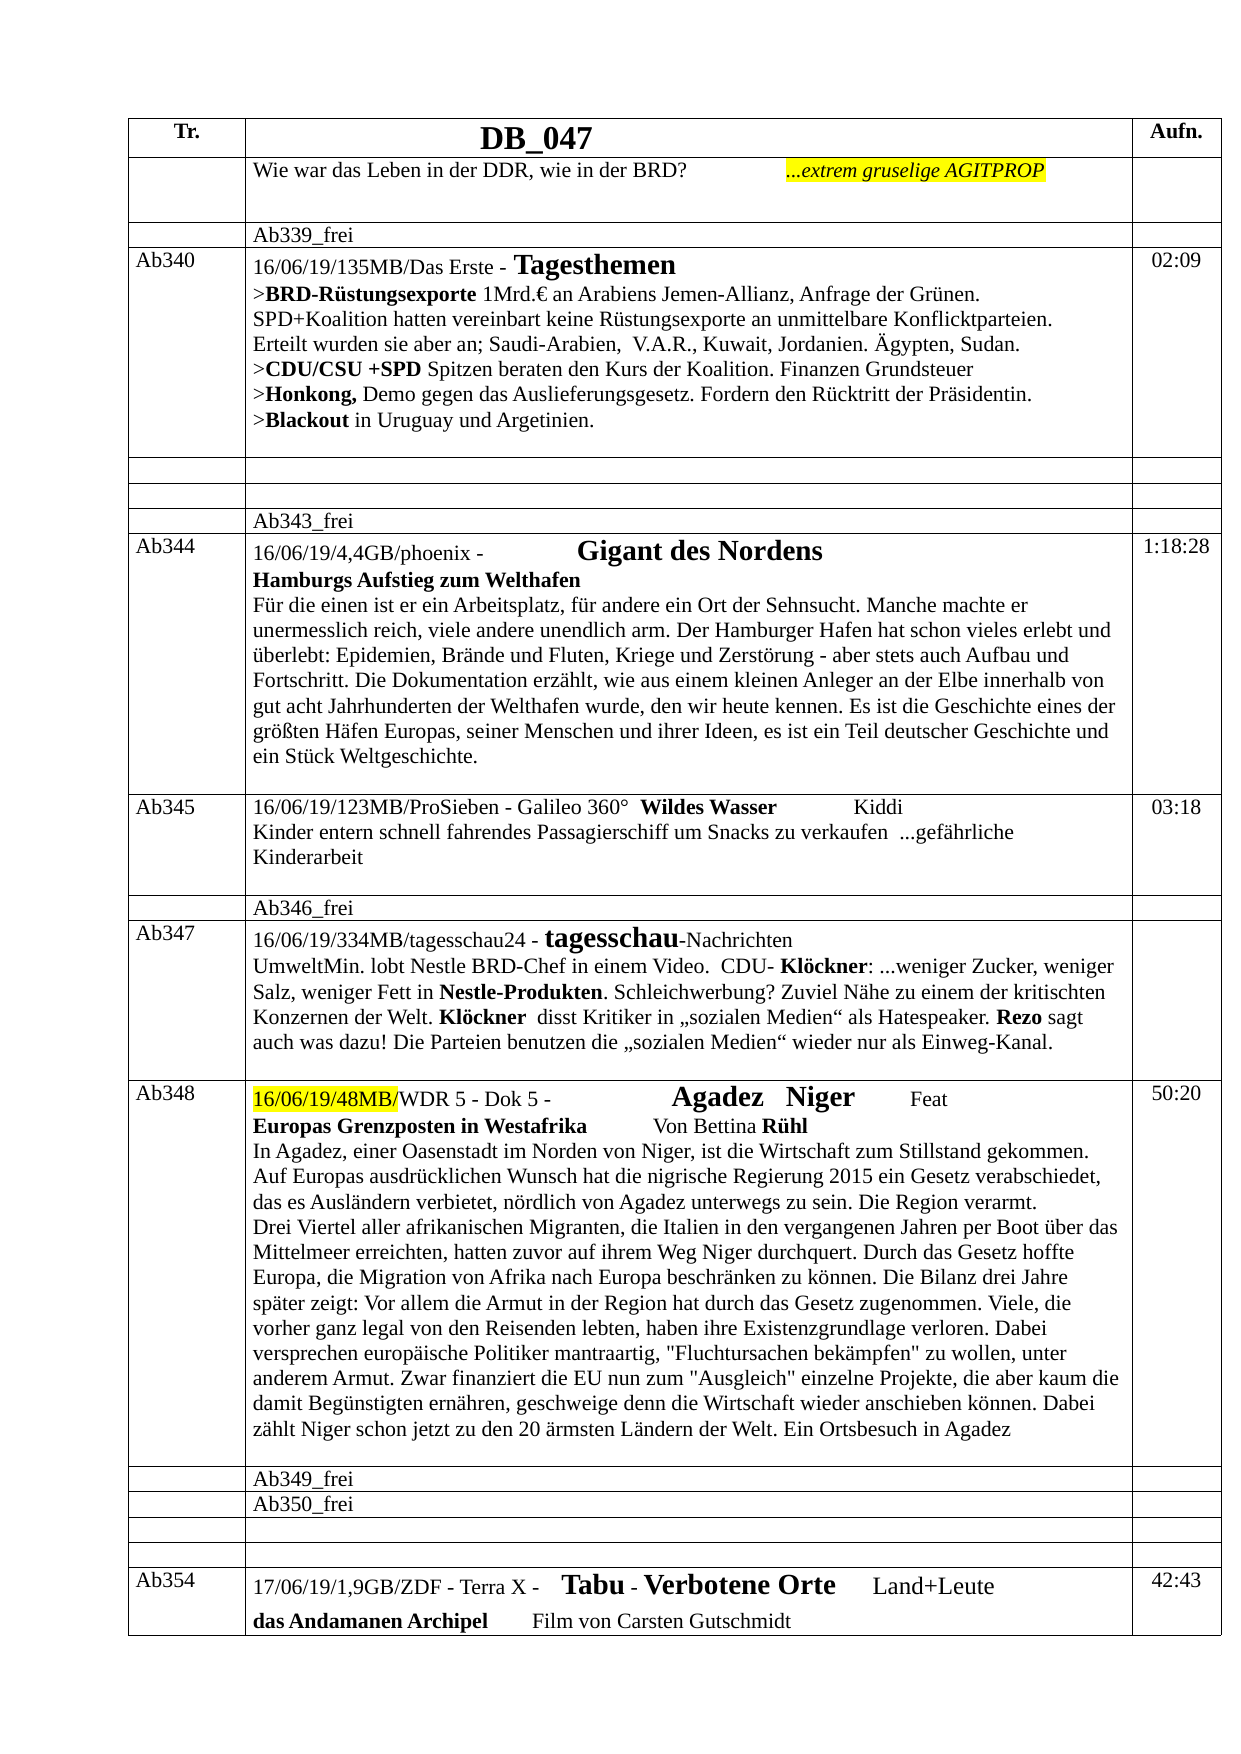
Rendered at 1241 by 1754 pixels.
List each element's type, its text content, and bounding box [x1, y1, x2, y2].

table_cell [1133, 1543, 1221, 1567]
table_cell [246, 1543, 1132, 1567]
table_cell Ab347 [129, 921, 245, 1079]
table_cell [129, 1467, 245, 1491]
table_cell Ab340 [129, 248, 245, 457]
table_cell [246, 458, 1132, 482]
table_cell 16/06/19/4,4GB/phoenix - Gigant des Nordens Hamburgs Aufstieg zum Welthafen Für die einen ist er ein Arbeitsplatz, für andere ein Ort der Sehnsucht. Manche machte er unermesslich reich, viele andere unendlich arm. Der Hamburger Hafen hat schon vieles erlebt und überlebt: Epidemien, Brände und Fluten, Kriege und Zerstörung - aber stets auch Aufbau und Fortschritt. Die Dokumentation erzählt, wie aus einem kleinen Anleger an der Elbe innerhalb von gut acht Jahrhunderten der Welthafen wurde, den wir heute kennen. Es ist die Geschichte eines der größten Häfen Europas, seiner Menschen und ihrer Ideen, es ist ein Teil deutscher Geschichte und ein Stück Weltgeschichte. [246, 534, 1132, 793]
table_cell 03:18 [1133, 795, 1221, 894]
table_cell [1133, 509, 1221, 533]
table_cell Ab350_frei [246, 1492, 1132, 1517]
table_header ­Tr. [129, 119, 245, 157]
table_cell Wie war das Leben in der DDR, wie in der BRD? ...extrem gruselige AGITPROP [246, 158, 1132, 222]
table_cell [129, 1518, 245, 1542]
table_cell Ab348 [129, 1081, 245, 1466]
table_cell [129, 509, 245, 533]
table_cell 1:18:28 [1133, 534, 1221, 793]
table_cell [1133, 458, 1221, 482]
table_cell 50:20 [1133, 1081, 1221, 1466]
table_cell 42:43 [1133, 1568, 1221, 1634]
table_cell [129, 1543, 245, 1567]
table_cell 16/06/19/135MB/Das Erste - Tagesthemen >BRD-Rüstungsexporte 1Mrd.€ an Arabiens Jemen-Allianz, Anfrage der Grünen. SPD+Koalition hatten vereinbart keine Rüstungsexporte an unmittelbare Konflicktparteien. Erteilt wurden sie aber an; Saudi-Arabien, V.A.R., Kuwait, Jordanien. Ägypten, Sudan. >CDU/CSU +SPD Spitzen beraten den Kurs der Koalition. Finanzen Grundsteuer >Honkong, Demo gegen das Auslieferungsgesetz. Fordern den Rücktritt der Präsidentin. >Blackout in Uruguay und Argetinien. [246, 248, 1132, 457]
table_cell [1133, 1467, 1221, 1491]
table_cell 17/06/19/1,9GB/ZDF - Terra X - Tabu - Verbotene Orte Land+Leute das Andamanen Archipel Film von Carsten Gutschmidt [246, 1568, 1132, 1634]
table_cell Ab343_frei [246, 509, 1132, 533]
table_cell [246, 484, 1132, 508]
table_header Aufn. [1133, 119, 1221, 157]
table_cell [1133, 896, 1221, 920]
table_cell Ab346_frei [246, 896, 1132, 920]
table_cell [129, 1492, 245, 1517]
table_cell [129, 458, 245, 482]
table_cell 02:09 [1133, 248, 1221, 457]
table_cell [246, 1518, 1132, 1542]
table_cell [1133, 1492, 1221, 1517]
table_cell [129, 158, 245, 222]
table_cell Ab339_frei [246, 223, 1132, 247]
table_cell [1133, 1518, 1221, 1542]
table_cell Ab344 [129, 534, 245, 793]
table_cell 16/06/19/334MB/tagesschau24 - tagesschau-Nachrichten UmweltMin. lobt Nestle BRD-Chef in einem Video. CDU- Klöckner: ...weniger Zucker, weniger Salz, weniger Fett in Nestle-Produkten. Schleichwerbung? Zuviel Nähe zu einem der kritischten Konzernen der Welt. Klöckner disst Kritiker in „sozialen Medien“ als Hatespeaker. Rezo sagt auch was dazu! Die Parteien benutzen die „sozialen Medien“ wieder nur als Einweg-Kanal. [246, 921, 1132, 1079]
table_cell [129, 484, 245, 508]
table_cell Ab345 [129, 795, 245, 894]
table_cell Ab349_frei [246, 1467, 1132, 1491]
table_cell Ab354 [129, 1568, 245, 1634]
table_cell [1133, 921, 1221, 1079]
table_header DB_047 [246, 119, 1132, 157]
table_cell 16/06/19/48MB/WDR 5 - Dok 5 - Agadez Niger Feat Europas Grenzposten in Westafrika Von Bettina Rühl In Agadez, einer Oasenstadt im Norden von Niger, ist die Wirtschaft zum Stillstand gekommen. Auf Europas ausdrücklichen Wunsch hat die nigrische Regierung 2015 ein Gesetz verabschiedet, das es Ausländern verbietet, nördlich von Agadez unterwegs zu sein. Die Region verarmt. Drei Viertel aller afrikanischen Migranten, die Italien in den vergangenen Jahren per Boot über das Mittelmeer erreichten, hatten zuvor auf ihrem Weg Niger durchquert. Durch das Gesetz hoffte Europa, die Migration von Afrika nach Europa beschränken zu können. Die Bilanz drei Jahre später zeigt: Vor allem die Armut in der Region hat durch das Gesetz zugenommen. Viele, die vorher ganz legal von den Reisenden lebten, haben ihre Existenzgrundlage verloren. Dabei versprechen europäische Politiker mantraartig, "Fluchtursachen bekämpfen" zu wollen, unter anderem Armut. Zwar finanziert die EU nun zum "Ausgleich" einzelne Projekte, die aber kaum die damit Begünstigten ernähren, geschweige denn die Wirtschaft wieder anschieben können. Dabei zählt Niger schon jetzt zu den 20 ärmsten Ländern der Welt. Ein Ortsbesuch in Agadez [246, 1081, 1132, 1466]
table_cell [1133, 484, 1221, 508]
table_cell [1133, 223, 1221, 247]
table_cell [129, 223, 245, 247]
table_cell 16/06/19/123MB/ProSieben - Galileo 360° Wildes Wasser Kiddi Kinder entern schnell fahrendes Passagierschiff um Snacks zu verkaufen ...gefährliche Kinderarbeit [246, 795, 1132, 894]
table_cell [1133, 158, 1221, 222]
table_cell [129, 896, 245, 920]
